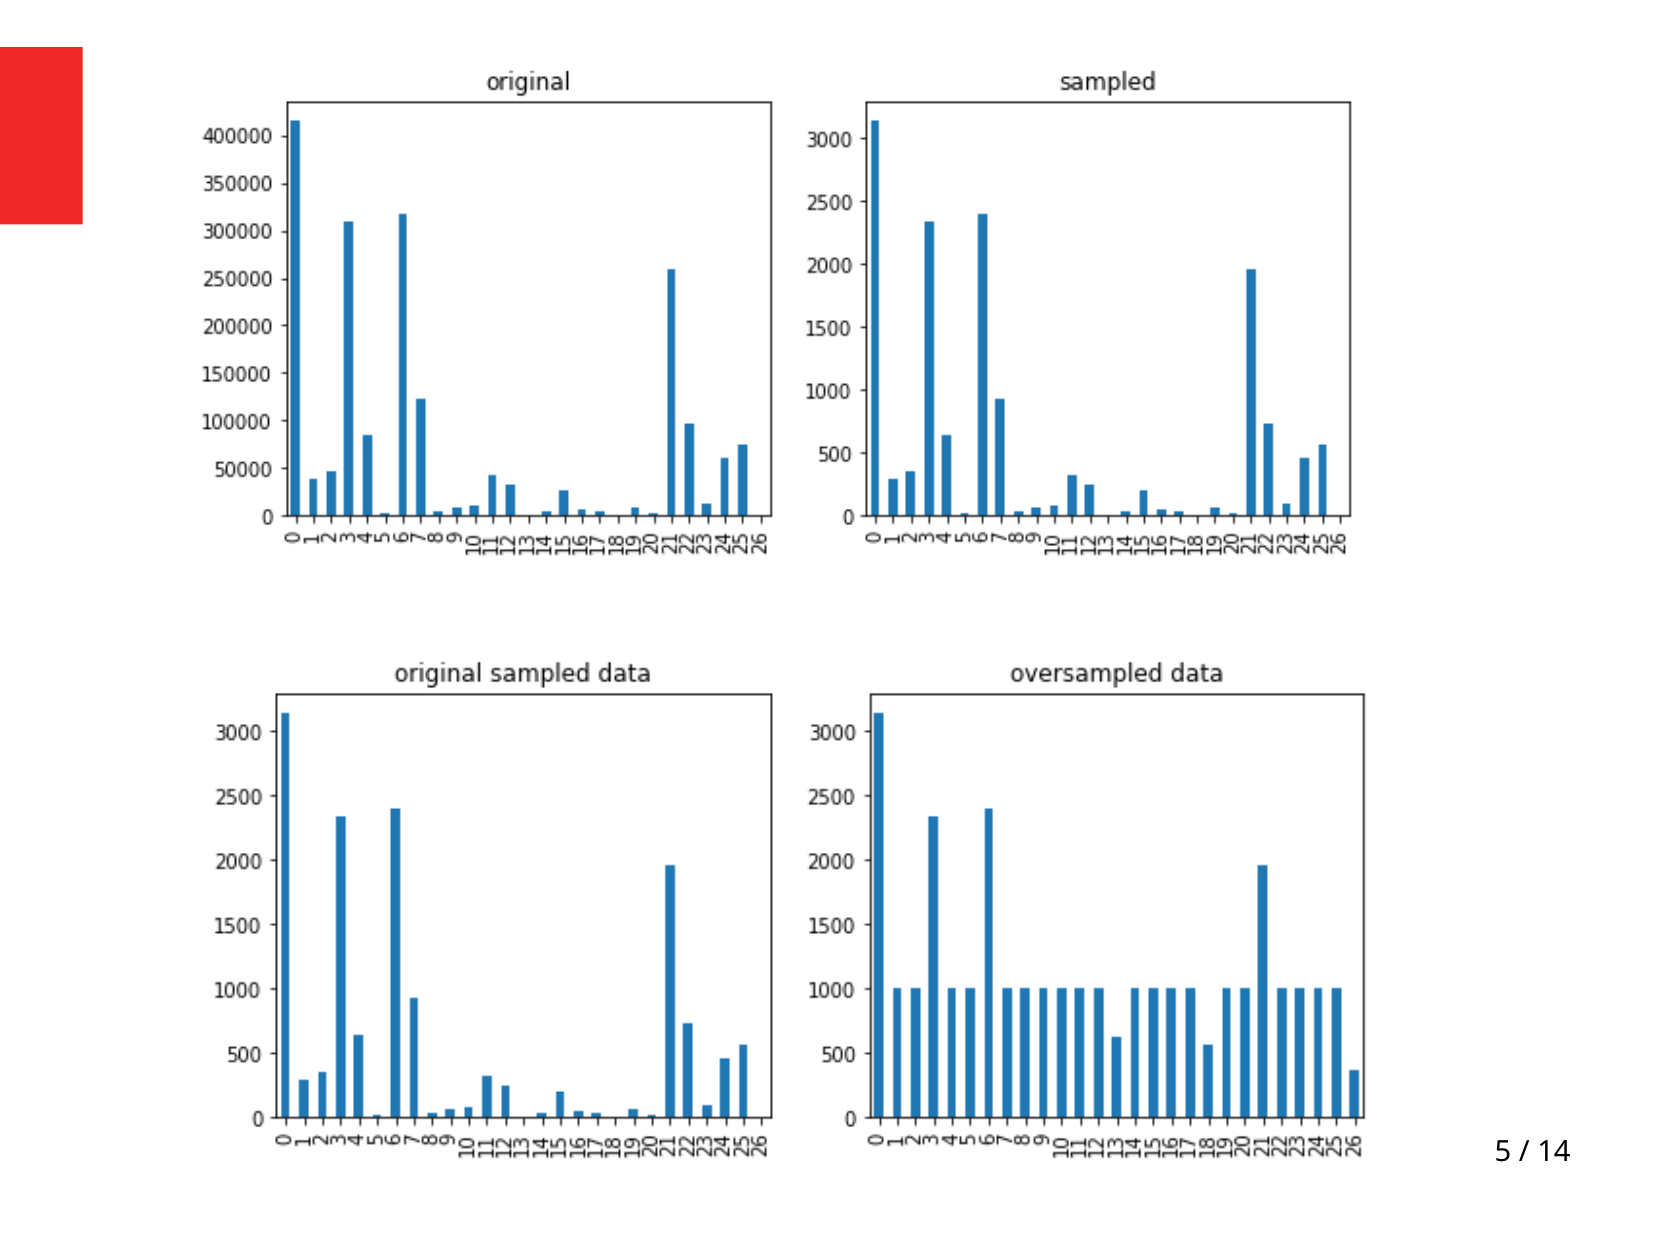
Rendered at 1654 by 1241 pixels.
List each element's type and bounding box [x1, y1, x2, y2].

picture [188, 58, 1363, 567]
picture [200, 649, 1377, 1170]
